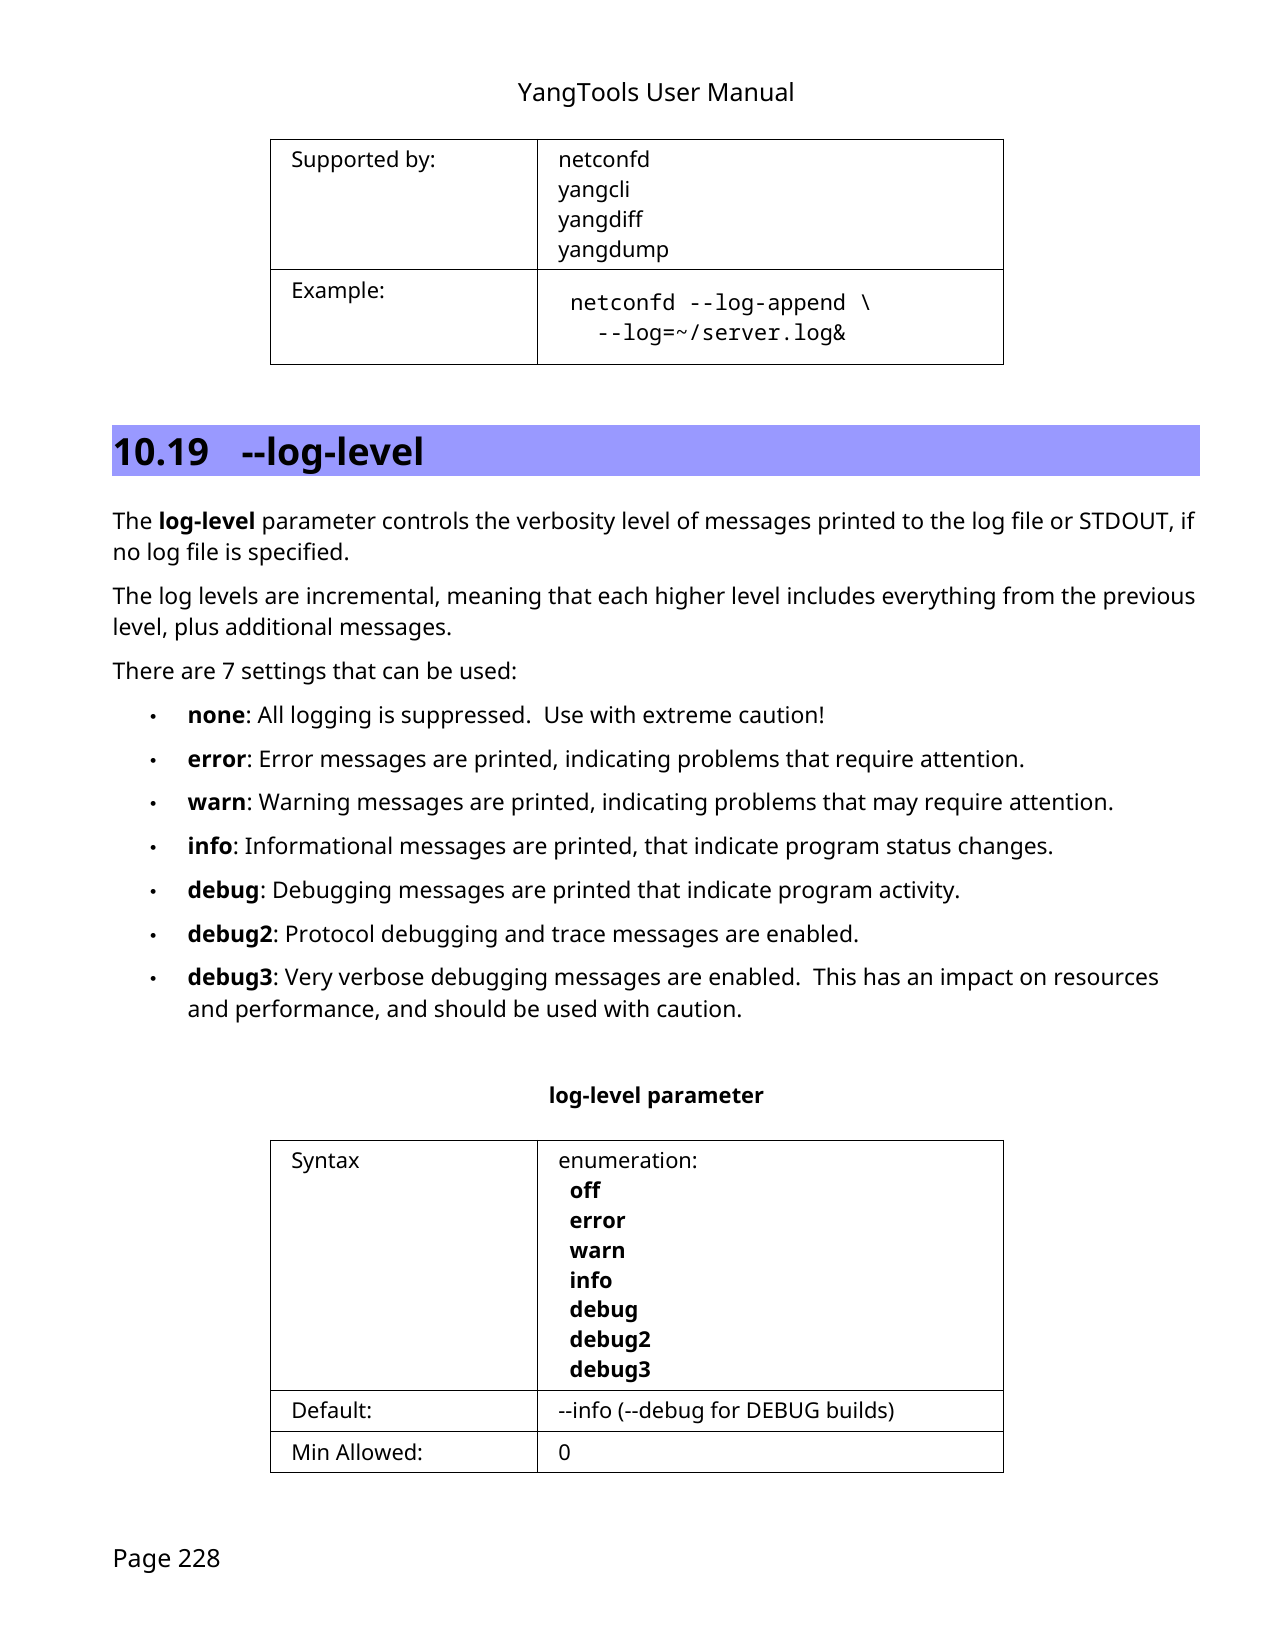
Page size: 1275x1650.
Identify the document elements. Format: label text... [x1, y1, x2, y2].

text There are 7 settings that can be used: [112, 655, 1200, 686]
text The log-level parameter controls the verbosity level of messages printed to the log file or STDOUT, if no log file is specified. [112, 505, 1200, 568]
table_cell netconfd --log-append \ --log=~/server.log& [538, 270, 1003, 364]
list warn: Warning messages are printed, indicating problems that may require attention. [150, 786, 1200, 818]
list none: All logging is suppressed. Use with extreme caution! [150, 699, 1200, 730]
table_header Syntax [271, 1141, 537, 1389]
text The log levels are incremental, meaning that each higher level includes everything from the previous level, plus additional messages. [112, 580, 1200, 643]
table_cell 0 [538, 1432, 1003, 1472]
list debug: Debugging messages are printed that indicate program activity. [150, 874, 1200, 905]
list error: Error messages are printed, indicating problems that require attention. [150, 743, 1200, 774]
table_cell Default: [271, 1391, 537, 1431]
list debug3: Very verbose debugging messages are enabled. This has an impact on resources and performance, and should be used with caution. [150, 961, 1200, 1024]
list info: Informational messages are printed, that indicate program status changes. [150, 830, 1200, 861]
subtitle log-level parameter [127, 1080, 1185, 1110]
table_cell netconfd yangcli yangdiff yangdump [538, 140, 1003, 269]
table_cell --info (--debug for DEBUG builds) [538, 1391, 1003, 1431]
table_cell Example: [271, 270, 537, 364]
table_header enumeration: off error warn info debug debug2 debug3 [538, 1141, 1003, 1389]
table_cell Supported by: [271, 140, 537, 269]
subtitle --log-level [112, 425, 1200, 476]
table_cell Min Allowed: [271, 1432, 537, 1472]
list debug2: Protocol debugging and trace messages are enabled. [150, 918, 1200, 949]
